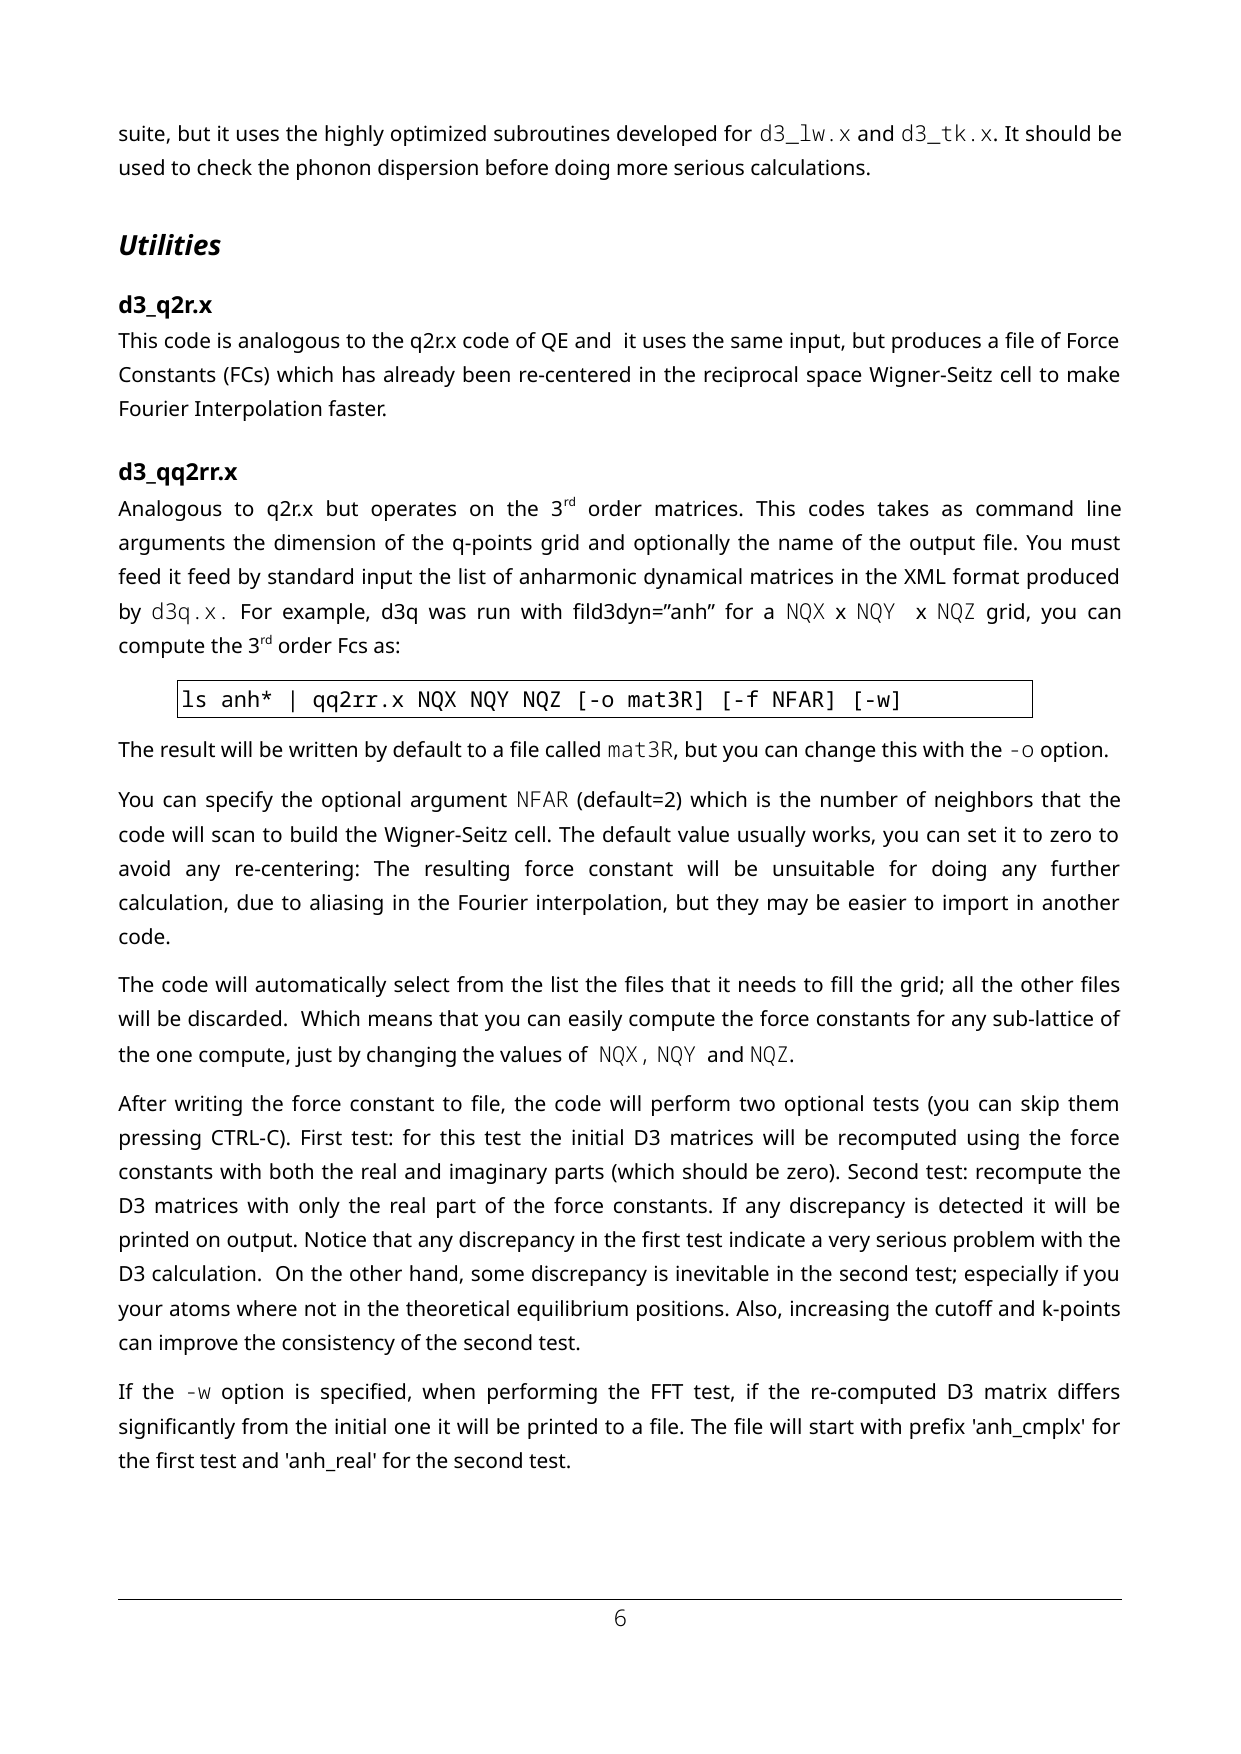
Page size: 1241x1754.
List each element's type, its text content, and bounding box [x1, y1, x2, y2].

text ls anh* | qq2rr.x NQX NQY NQZ [-o mat3R] [-f NFAR] [-w] [178, 681, 1032, 717]
subtitle d3_qq2rr.x [118, 456, 1122, 487]
text If the -w option is specified, when performing the FFT test, if the re-computed D3 matrix differs significantly from the initial one it will be printed to a file. The file will start with prefix 'anh_cmplx' for the first test and 'anh_real' for the second test. [118, 1376, 1122, 1474]
subtitle d3_q2r.x [118, 288, 1122, 320]
subtitle Utilities [118, 226, 1122, 264]
text Analogous to q2r.x but operates on the 3rd order matrices. This codes takes as command line arguments the dimension of the q-points grid and optionally the name of the output file. You must feed it feed by standard input the list of anharmonic dynamical matrices in the XML format produced by d3q.x. For example, d3q was run with fild3dyn=”anh” for a NQX x NQY x NQZ grid, you can compute the 3rd order Fcs as: [118, 494, 1122, 660]
text The code will automatically select from the list the files that it needs to fill the grid; all the other files will be discarded. Which means that you can easily compute the force constants for any sub-lattice of the one compute, just by changing the values of NQX, NQY and NQZ. [118, 971, 1122, 1069]
text After writing the force constant to file, the code will perform two optional tests (you can skip them pressing CTRL-C). First test: for this test the initial D3 matrices will be recomputed using the force constants with both the real and imaginary parts (which should be zero). Second test: recompute the D3 matrices with only the real part of the force constants. If any discrepancy is detected it will be printed on output. Notice that any discrepancy in the first test indicate a very serious problem with the D3 calculation. On the other hand, some discrepancy is inevitable in the second test; especially if you your atoms where not in the theoretical equilibrium positions. Also, increasing the cutoff and k-points can improve the consistency of the second test. [118, 1089, 1122, 1356]
text suite, but it uses the highly optimized subroutines developed for d3_lw.x and d3_tk.x. It should be used to check the phonon dispersion before doing more serious calculations. [118, 118, 1122, 182]
text You can specify the optional argument NFAR (default=2) which is the number of neighbors that the code will scan to build the Wigner-Seitz cell. The default value usually works, you can set it to zero to avoid any re-centering: The resulting force constant will be unsuitable for doing any further calculation, due to aliasing in the Fourier interpolation, but they may be easier to import in another code. [118, 784, 1122, 950]
text This code is analogous to the q2r.x code of QE and it uses the same input, but produces a file of Force Constants (FCs) which has already been re-centered in the reciprocal space Wigner-Seitz cell to make Fourier Interpolation faster. [118, 326, 1122, 423]
text The result will be written by default to a file called mat3R, but you can change this with the -o option. [118, 734, 1122, 764]
